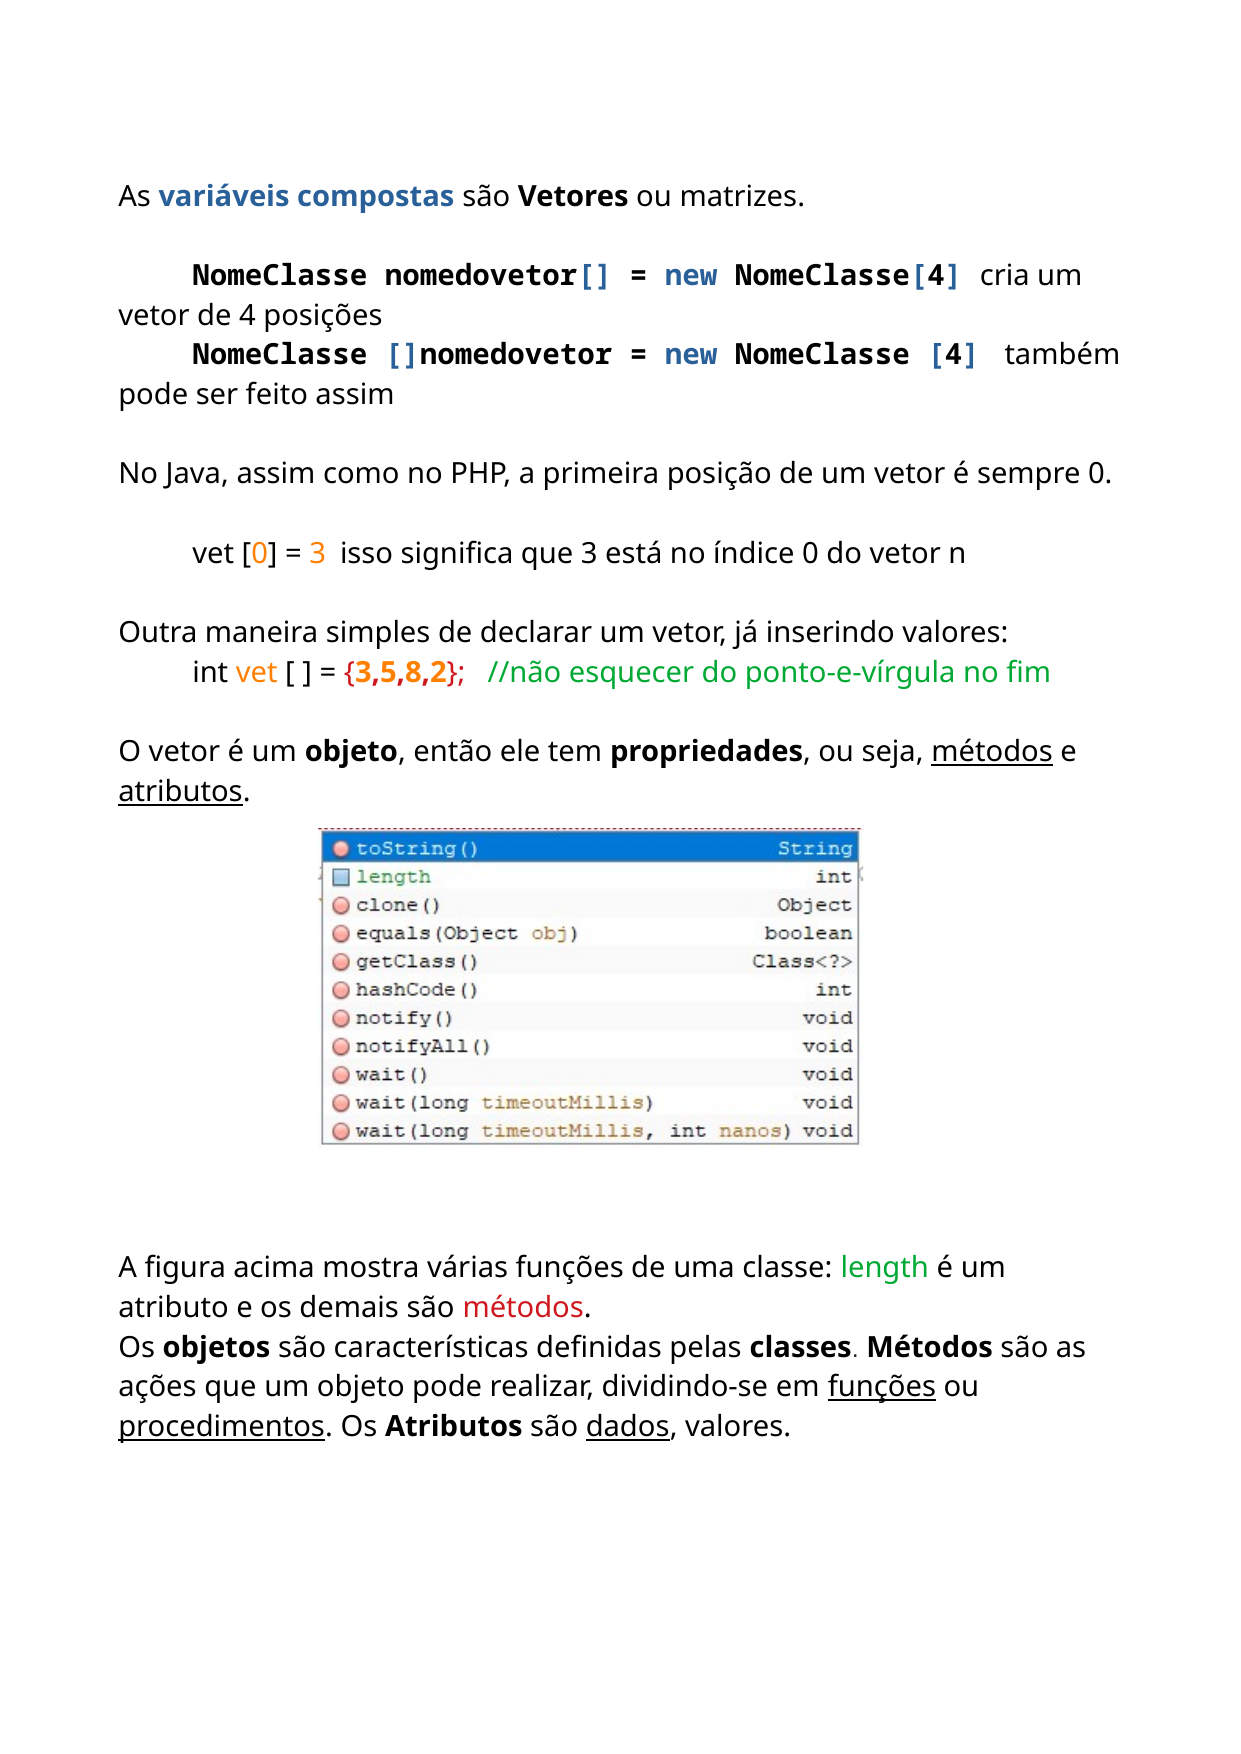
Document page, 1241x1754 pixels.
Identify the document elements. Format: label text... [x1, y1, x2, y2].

text No Java, assim como no PHP, a primeira posição de um vetor é sempre 0. [118, 453, 1122, 492]
text NomeClasse []nomedovetor = new NomeClasse [4] também pode ser feito assim [118, 334, 1122, 413]
text vet [0] = 3 isso significa que 3 está no índice 0 do vetor n [118, 532, 1122, 572]
text O vetor é um objeto, então ele tem propriedades, ou seja, métodos e atributos. [118, 731, 1157, 810]
text int vet [ ] = {3,5,8,2}; //não esquecer do ponto-e-vírgula no fim [118, 651, 1122, 691]
text NomeClasse nomedovetor[] = new NomeClasse[4] cria um vetor de 4 posições [118, 254, 1122, 334]
text A figura acima mostra várias funções de uma classe: length é um atributo e os demais são métodos. [118, 1246, 1122, 1326]
picture [317, 828, 864, 1148]
text As variáveis compostas são Vetores ou matrizes. [118, 175, 1122, 214]
text Os objetos são características definidas pelas classes. Métodos são as ações que um objeto pode realizar, dividindo-se em funções ou procedimentos. Os Atributos são dados, valores. [118, 1326, 1122, 1445]
text Outra maneira simples de declarar um vetor, já inserindo valores: [118, 611, 1122, 651]
